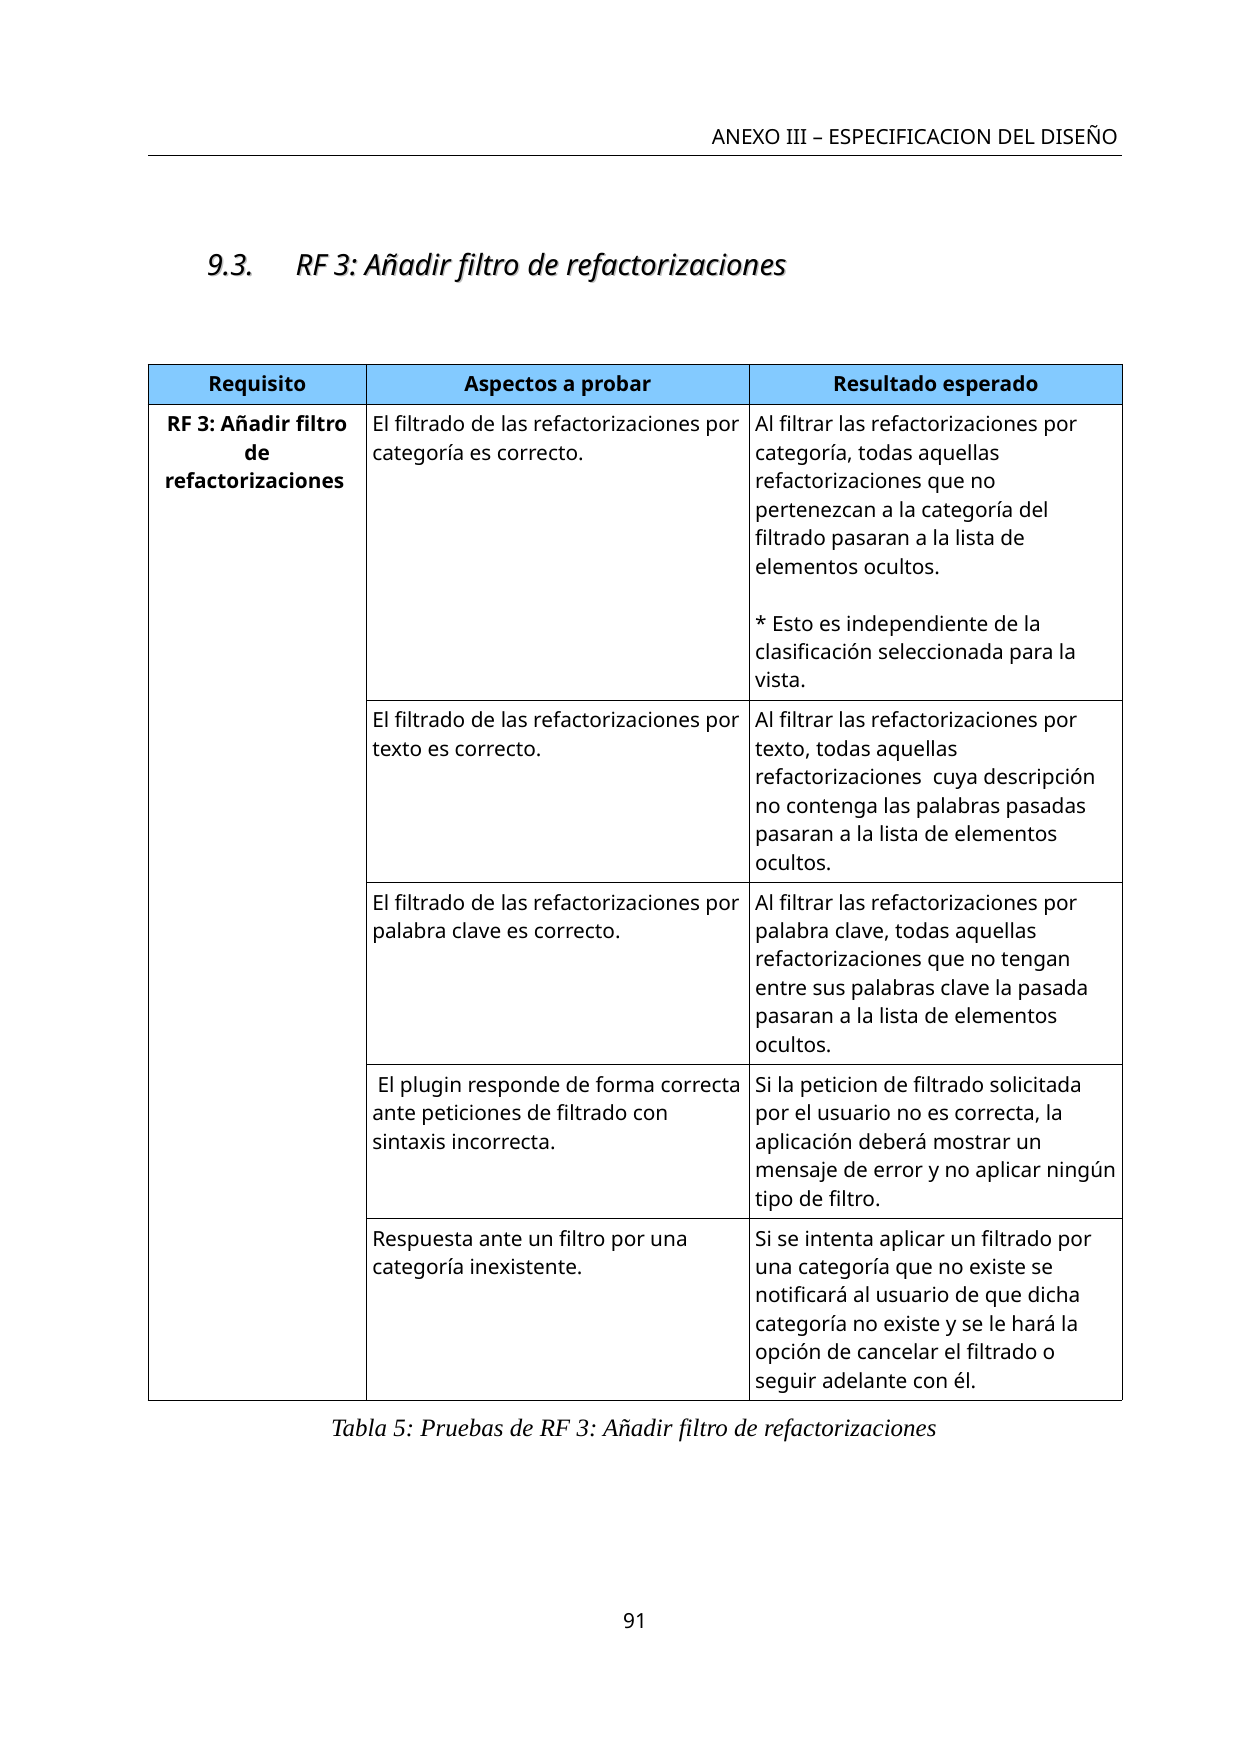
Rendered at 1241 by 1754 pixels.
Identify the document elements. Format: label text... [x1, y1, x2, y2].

table_cell Si la peticion de filtrado solicitada por el usuario no es correcta, la aplicación deberá mostrar un mensaje de error y no aplicar ningún tipo de filtro. [750, 1065, 1122, 1218]
table_header Aspectos a probar [367, 365, 749, 404]
table_cell El filtrado de las refactorizaciones por palabra clave es correcto. [367, 883, 749, 1064]
text Tabla 5: Pruebas de RF 3: Añadir filtro de refactorizaciones [148, 1413, 1122, 1441]
table_cell El plugin responde de forma correcta ante peticiones de filtrado con sintaxis incorrecta. [367, 1065, 749, 1218]
table_cell Respuesta ante un filtro por una categoría inexistente. [367, 1219, 749, 1400]
table_header Resultado esperado [750, 365, 1122, 404]
subtitle RF 3: Añadir filtro de refactorizaciones [207, 244, 1122, 284]
table_cell El filtrado de las refactorizaciones por texto es correcto. [367, 701, 749, 882]
table_header Requisito [149, 365, 366, 404]
table_cell Al filtrar las refactorizaciones por palabra clave, todas aquellas refactorizaciones que no tengan entre sus palabras clave la pasada pasaran a la lista de elementos ocultos. [750, 883, 1122, 1064]
table_cell RF 3: Añadir filtro de refactorizaciones [149, 405, 366, 1400]
table_cell Al filtrar las refactorizaciones por categoría, todas aquellas refactorizaciones que no pertenezcan a la categoría del filtrado pasaran a la lista de elementos ocultos. * Esto es independiente de la clasificación seleccionada para la vista. [750, 405, 1122, 700]
table_cell El filtrado de las refactorizaciones por categoría es correcto. [367, 405, 749, 700]
table_cell Al filtrar las refactorizaciones por texto, todas aquellas refactorizaciones cuya descripción no contenga las palabras pasadas pasaran a la lista de elementos ocultos. [750, 701, 1122, 882]
table_cell Si se intenta aplicar un filtrado por una categoría que no existe se notificará al usuario de que dicha categoría no existe y se le hará la opción de cancelar el filtrado o seguir adelante con él. [750, 1219, 1122, 1400]
